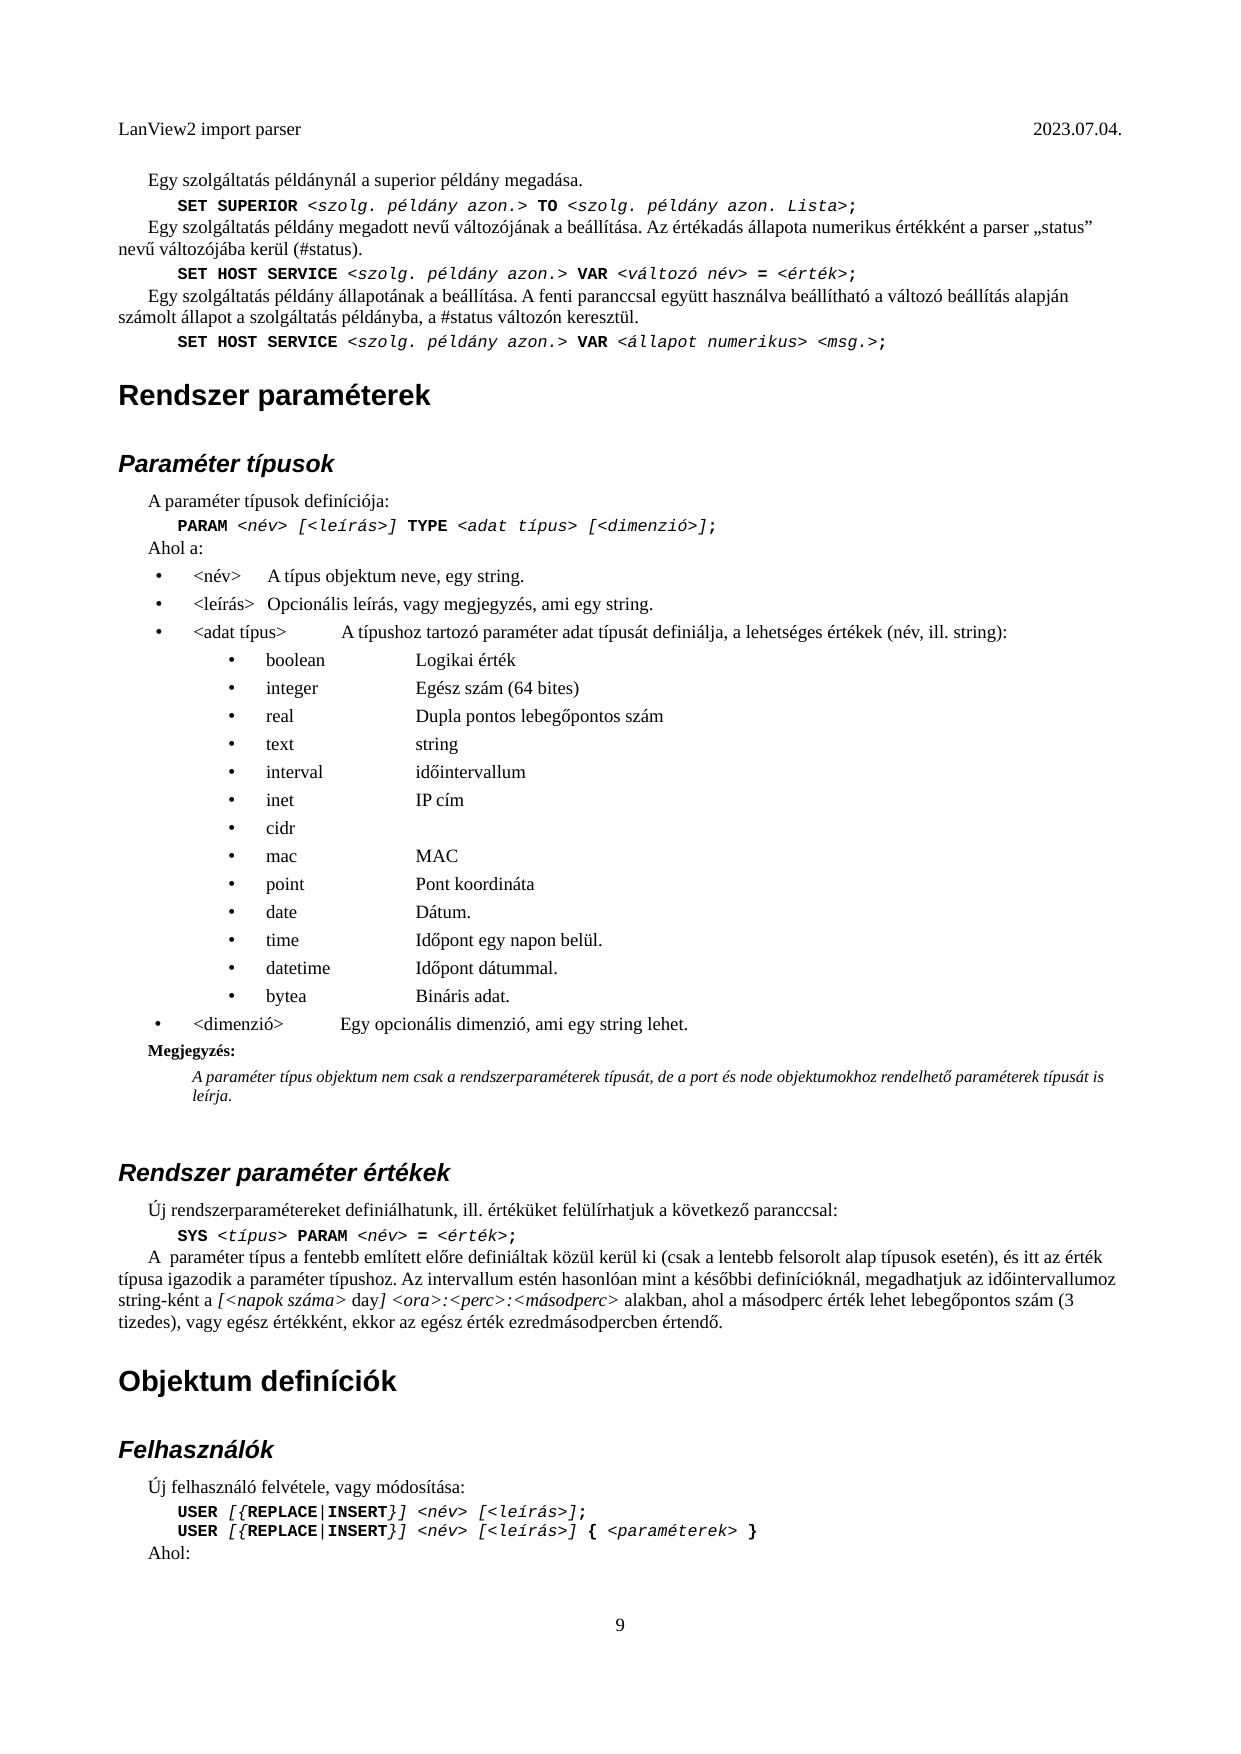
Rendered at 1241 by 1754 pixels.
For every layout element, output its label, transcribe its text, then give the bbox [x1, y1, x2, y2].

list interval időintervallum [228, 761, 1122, 783]
subtitle Objektum definíciók [118, 1364, 1122, 1397]
text PARAM <név> [<leírás>] TYPE <adat típus> [<dimenzió>]; [177, 518, 1122, 537]
list <adat típus> A típushoz tartozó paraméter adat típusát definiálja, a lehetséges értékek (név, ill. string): [156, 621, 1122, 642]
text USER [{REPLACE|INSERT}] <név> [<leírás>] { <paraméterek> } [177, 1523, 1122, 1542]
text SET HOST SERVICE <szolg. példány azon.> VAR <változó név> = <érték>; [177, 266, 1122, 284]
text Egy szolgáltatás példánynál a superior példány megadása. [118, 169, 1122, 191]
subtitle Rendszer paraméterek [118, 378, 1122, 411]
text A paraméter típus a fentebb említett előre definiáltak közül kerül ki (csak a lentebb felsorolt alap típusok esetén), és itt az érték típusa igazodik a paraméter típushoz. Az intervallum estén hasonlóan mint a későbbi definícióknál, megadhatjuk az időintervallumoz string-ként a [<napok száma> day] <ora>:<perc>:<másodperc> alakban, ahol a másodperc érték lehet lebegőpontos szám (3 tizedes), vagy egész értékként, ekkor az egész érték ezredmásodpercben értendő. [118, 1246, 1122, 1332]
text Ahol: [118, 1542, 1122, 1563]
list inet IP cím [228, 789, 1122, 811]
list datetime Időpont dátummal. [228, 957, 1122, 979]
text A paraméter típus objektum nem csak a rendszerparaméterek típusát, de a port és node objektumokhoz rendelhető paraméterek típusát is leírja. [192, 1067, 1122, 1105]
subtitle Paraméter típusok [118, 449, 1122, 477]
list bytea Bináris adat. [228, 985, 1122, 1007]
subtitle Rendszer paraméter értékek [118, 1158, 1122, 1187]
list integer Egész szám (64 bites) [228, 677, 1122, 698]
list real Dupla pontos lebegőpontos szám [228, 705, 1122, 727]
subtitle Felhasználók [118, 1435, 1122, 1463]
list text string [228, 733, 1122, 754]
list <leírás> Opcionális leírás, vagy megjegyzés, ami egy string. [156, 593, 1122, 614]
list time Időpont egy napon belül. [228, 929, 1122, 951]
list point Pont koordináta [228, 873, 1122, 895]
text Ahol a: [118, 537, 1122, 558]
text SYS <típus> PARAM <név> = <érték>; [177, 1227, 1122, 1246]
text SET SUPERIOR <szolg. példány azon.> TO <szolg. példány azon. Lista>; [177, 197, 1122, 216]
text USER [{REPLACE|INSERT}] <név> [<leírás>]; [177, 1504, 1122, 1523]
list boolean Logikai érték [228, 649, 1122, 671]
list cidr [228, 817, 1122, 839]
list mac MAC [228, 845, 1122, 867]
text Egy szolgáltatás példány állapotának a beállítása. A fenti paranccsal együtt használva beállítható a változó beállítás alapján számolt állapot a szolgáltatás példányba, a #status változón keresztül. [118, 284, 1122, 328]
text Megjegyzés: [118, 1041, 1122, 1060]
text Új rendszerparamétereket definiálhatunk, ill. értéküket felülírhatjuk a következő paranccsal: [118, 1199, 1122, 1221]
text Egy szolgáltatás példány megadott nevű változójának a beállítása. Az értékadás állapota numerikus értékként a parser „status” nevű változójába kerül (#status). [118, 216, 1122, 259]
text Új felhasználó felvétele, vagy módosítása: [118, 1476, 1122, 1497]
list <dimenzió> Egy opcionális dimenzió, ami egy string lehet. [154, 1013, 1122, 1035]
text SET HOST SERVICE <szolg. példány azon.> VAR <állapot numerikus> <msg.>; [177, 334, 1122, 353]
list date Dátum. [228, 901, 1122, 923]
list <név> A típus objektum neve, egy string. [156, 565, 1122, 586]
text A paraméter típusok definíciója: [118, 490, 1122, 512]
